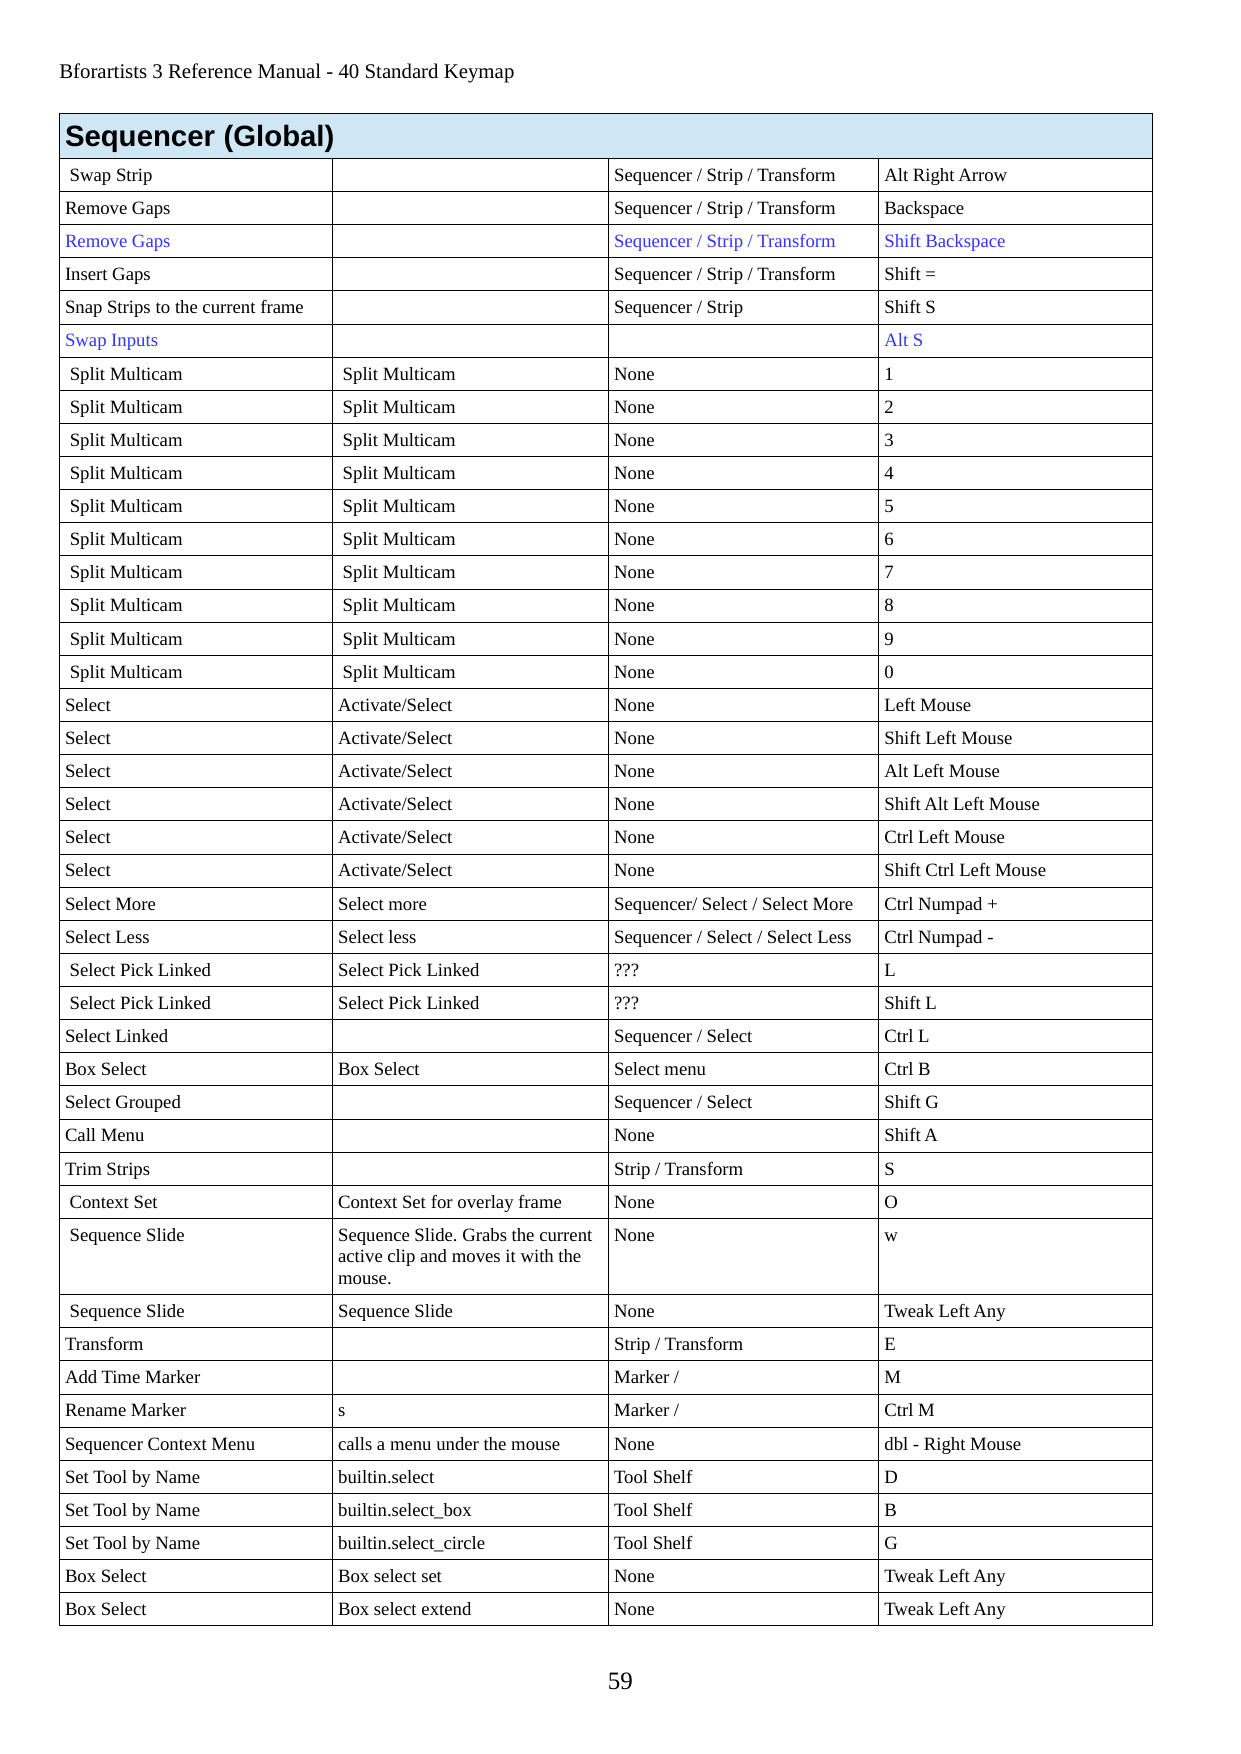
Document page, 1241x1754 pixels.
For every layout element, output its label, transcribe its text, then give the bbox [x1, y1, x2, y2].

table_cell None [609, 855, 878, 887]
table_cell Box Select [60, 1593, 332, 1625]
table_cell 6 [879, 523, 1152, 555]
table_cell Left Mouse [879, 689, 1152, 721]
table_cell dbl - Right Mouse [879, 1428, 1152, 1460]
table_cell Split Multicam [60, 457, 332, 489]
table_cell Sequencer / Strip / Transform [609, 192, 878, 224]
table_cell Set Tool by Name [60, 1527, 332, 1559]
table_cell Sequencer / Select / Select Less [609, 921, 878, 953]
table_cell Shift Left Mouse [879, 722, 1152, 754]
table_cell Transform [60, 1328, 332, 1360]
table_cell Sequence Slide [60, 1219, 332, 1294]
table_cell Split Multicam [333, 358, 608, 390]
table_cell builtin.select_box [333, 1494, 608, 1526]
table_cell None [609, 1593, 878, 1625]
table_cell Select Pick Linked [333, 954, 608, 986]
table_cell Select [60, 788, 332, 820]
table_cell Activate/Select [333, 788, 608, 820]
table_cell Split Multicam [333, 623, 608, 655]
table_cell Split Multicam [333, 556, 608, 588]
table_cell None [609, 1120, 878, 1152]
table_cell None [609, 424, 878, 456]
table_cell Tool Shelf [609, 1527, 878, 1559]
table_cell 1 [879, 358, 1152, 390]
table_cell Strip / Transform [609, 1328, 878, 1360]
table_cell Split Multicam [333, 656, 608, 688]
table_cell Select Pick Linked [60, 954, 332, 986]
table_cell [333, 159, 608, 191]
table_cell Sequencer / Select [609, 1020, 878, 1052]
table_cell Tweak Left Any [879, 1560, 1152, 1592]
table_cell Backspace [879, 192, 1152, 224]
table_cell None [609, 689, 878, 721]
table_cell D [879, 1461, 1152, 1493]
table_cell Select Grouped [60, 1086, 332, 1118]
table_cell Shift Ctrl Left Mouse [879, 855, 1152, 887]
table_cell Split Multicam [333, 424, 608, 456]
table_cell Select less [333, 921, 608, 953]
table_cell Split Multicam [60, 424, 332, 456]
table_cell Alt Left Mouse [879, 755, 1152, 787]
table_cell Context Set [60, 1186, 332, 1218]
table_cell Insert Gaps [60, 258, 332, 290]
table_cell Select [60, 755, 332, 787]
table_cell w [879, 1219, 1152, 1294]
table_cell [333, 225, 608, 257]
table_cell Activate/Select [333, 755, 608, 787]
table_cell Select [60, 689, 332, 721]
table_cell [333, 1153, 608, 1185]
table_cell builtin.select [333, 1461, 608, 1493]
table_cell Activate/Select [333, 689, 608, 721]
table_cell None [609, 623, 878, 655]
table_cell ??? [609, 954, 878, 986]
table_cell Sequencer Context Menu [60, 1428, 332, 1460]
table_cell Sequence Slide [60, 1295, 332, 1327]
table_cell Tool Shelf [609, 1494, 878, 1526]
table_cell Sequencer / Select [609, 1086, 878, 1118]
table_cell Alt S [879, 325, 1152, 357]
table_cell Split Multicam [333, 457, 608, 489]
table_cell E [879, 1328, 1152, 1360]
table_cell Sequencer/ Select / Select More [609, 888, 878, 920]
table_cell None [609, 788, 878, 820]
table_cell Split Multicam [60, 656, 332, 688]
table_cell None [609, 1186, 878, 1218]
table_cell Sequencer / Strip / Transform [609, 225, 878, 257]
table_cell 5 [879, 490, 1152, 522]
table_cell Rename Marker [60, 1395, 332, 1427]
table_cell Box Select [333, 1053, 608, 1085]
table_cell [333, 325, 608, 357]
table_cell Activate/Select [333, 722, 608, 754]
table_cell Shift S [879, 291, 1152, 323]
table_cell [333, 258, 608, 290]
table_cell [333, 1328, 608, 1360]
table_cell 4 [879, 457, 1152, 489]
table_cell Strip / Transform [609, 1153, 878, 1185]
table_cell B [879, 1494, 1152, 1526]
table_cell Split Multicam [333, 590, 608, 622]
table_cell Ctrl Left Mouse [879, 821, 1152, 853]
table_cell Split Multicam [60, 556, 332, 588]
table_cell [333, 1086, 608, 1118]
table_cell Marker / [609, 1395, 878, 1427]
table_cell Swap Inputs [60, 325, 332, 357]
table_cell Split Multicam [60, 391, 332, 423]
table_cell Tweak Left Any [879, 1593, 1152, 1625]
table_cell Split Multicam [60, 590, 332, 622]
table_cell Select more [333, 888, 608, 920]
table_cell Ctrl B [879, 1053, 1152, 1085]
table_cell Split Multicam [60, 358, 332, 390]
table_cell Sequencer / Strip / Transform [609, 258, 878, 290]
table_cell O [879, 1186, 1152, 1218]
table_cell None [609, 523, 878, 555]
table_cell None [609, 556, 878, 588]
table_cell builtin.select_circle [333, 1527, 608, 1559]
table_cell Shift A [879, 1120, 1152, 1152]
table_cell Box select extend [333, 1593, 608, 1625]
table_cell Select [60, 855, 332, 887]
table_cell Activate/Select [333, 821, 608, 853]
table_cell Activate/Select [333, 855, 608, 887]
table_cell None [609, 755, 878, 787]
table_cell Shift = [879, 258, 1152, 290]
table_cell 0 [879, 656, 1152, 688]
table_cell [609, 325, 878, 357]
table_cell Box select set [333, 1560, 608, 1592]
table_cell Set Tool by Name [60, 1461, 332, 1493]
table_cell Sequencer / Strip / Transform [609, 159, 878, 191]
table_cell Context Set for overlay frame [333, 1186, 608, 1218]
table_cell Swap Strip [60, 159, 332, 191]
table_cell Select [60, 722, 332, 754]
table_cell Select Pick Linked [60, 987, 332, 1019]
table_cell Ctrl Numpad - [879, 921, 1152, 953]
table_cell S [879, 1153, 1152, 1185]
table_cell Add Time Marker [60, 1361, 332, 1393]
table_cell Split Multicam [60, 490, 332, 522]
table_cell ??? [609, 987, 878, 1019]
table_cell [333, 192, 608, 224]
table_cell None [609, 490, 878, 522]
table_cell None [609, 1295, 878, 1327]
table_cell Tool Shelf [609, 1461, 878, 1493]
table_cell Sequence Slide [333, 1295, 608, 1327]
table_cell Split Multicam [60, 623, 332, 655]
table_cell Split Multicam [333, 490, 608, 522]
table_cell 8 [879, 590, 1152, 622]
table_cell None [609, 1428, 878, 1460]
table_cell Sequencer / Strip [609, 291, 878, 323]
table_cell Box Select [60, 1560, 332, 1592]
table_cell Select Pick Linked [333, 987, 608, 1019]
table_cell None [609, 656, 878, 688]
table_cell Split Multicam [333, 391, 608, 423]
table_cell Trim Strips [60, 1153, 332, 1185]
table_cell Split Multicam [333, 523, 608, 555]
table_cell Marker / [609, 1361, 878, 1393]
table_cell [333, 1361, 608, 1393]
table_cell [333, 1120, 608, 1152]
table_cell None [609, 1219, 878, 1294]
table_cell None [609, 457, 878, 489]
table_cell Remove Gaps [60, 192, 332, 224]
table_cell Ctrl M [879, 1395, 1152, 1427]
table_cell None [609, 1560, 878, 1592]
table_cell Select [60, 821, 332, 853]
table_cell [333, 1020, 608, 1052]
table_cell Sequence Slide. Grabs the current active clip and moves it with the mouse. [333, 1219, 608, 1294]
table_cell s [333, 1395, 608, 1427]
table_cell Ctrl Numpad + [879, 888, 1152, 920]
table_cell Remove Gaps [60, 225, 332, 257]
table_cell Shift Alt Left Mouse [879, 788, 1152, 820]
table_cell Split Multicam [60, 523, 332, 555]
table_cell 7 [879, 556, 1152, 588]
table_cell Box Select [60, 1053, 332, 1085]
table_cell Shift Backspace [879, 225, 1152, 257]
table_cell None [609, 590, 878, 622]
table_cell None [609, 358, 878, 390]
table_cell 9 [879, 623, 1152, 655]
table_cell Shift G [879, 1086, 1152, 1118]
table_cell calls a menu under the mouse [333, 1428, 608, 1460]
table_cell Call Menu [60, 1120, 332, 1152]
table_header Sequencer (Global) [60, 114, 1152, 158]
table_cell Select Less [60, 921, 332, 953]
table_cell L [879, 954, 1152, 986]
table_cell None [609, 821, 878, 853]
table_cell G [879, 1527, 1152, 1559]
table_cell Tweak Left Any [879, 1295, 1152, 1327]
table_cell None [609, 391, 878, 423]
table_cell [333, 291, 608, 323]
table_cell M [879, 1361, 1152, 1393]
table_cell Select Linked [60, 1020, 332, 1052]
table_cell Select More [60, 888, 332, 920]
table_cell None [609, 722, 878, 754]
table_cell Snap Strips to the current frame [60, 291, 332, 323]
table_cell 3 [879, 424, 1152, 456]
table_cell 2 [879, 391, 1152, 423]
table_cell Alt Right Arrow [879, 159, 1152, 191]
table_cell Set Tool by Name [60, 1494, 332, 1526]
table_cell Shift L [879, 987, 1152, 1019]
table_cell Ctrl L [879, 1020, 1152, 1052]
table_cell Select menu [609, 1053, 878, 1085]
